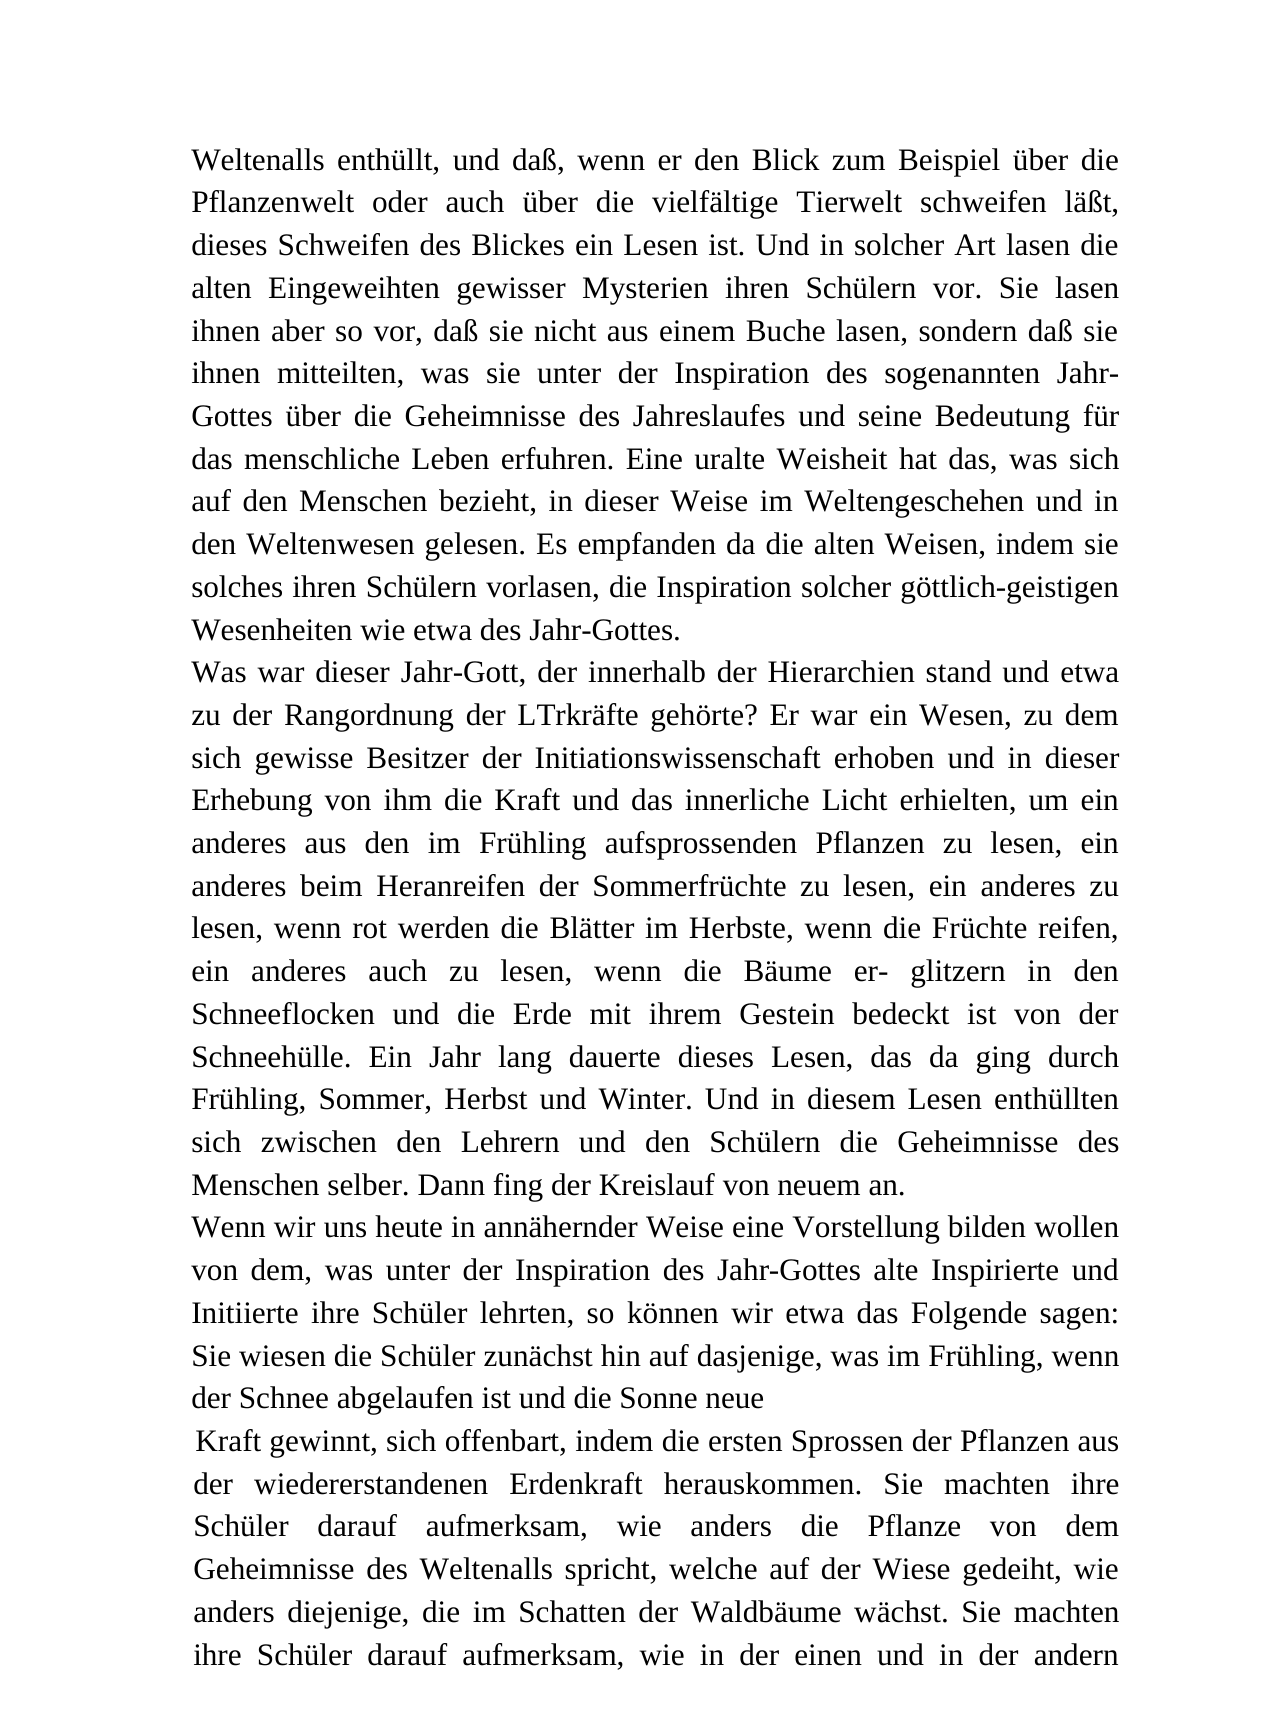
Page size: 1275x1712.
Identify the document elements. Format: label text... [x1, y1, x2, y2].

text Wenn wir uns heute in annähernder Weise eine Vorstellung bilden wollen von dem, was unter der Inspiration des Jahr-Gottes alte Inspirierte und Initiierte ihre Schüler lehrten, so können wir etwa das Folgende sagen: Sie wiesen die Schüler zunächst hin auf dasjenige, was im Frühling, wenn der Schnee abgelaufen ist und die Sonne neue [191, 1209, 1120, 1415]
text Kraft gewinnt, sich offenbart, indem die ersten Sprossen der Pflanzen aus der wiedererstandenen Erdenkraft herauskommen. Sie machten ihre Schüler darauf aufmerksam, wie anders die Pflanze von dem Geheimnisse des Weltenalls spricht, welche auf der Wiese gedeiht, wie anders diejenige, die im Schatten der Waldbäume wächst. Sie machten ihre Schüler darauf aufmerksam, wie in der einen und in der andern [193, 1422, 1120, 1672]
text Weltenalls enthüllt, und daß, wenn er den Blick zum Beispiel über die Pflanzenwelt oder auch über die vielfältige Tierwelt schweifen läßt, dieses Schweifen des Blickes ein Lesen ist. Und in solcher Art lasen die alten Eingeweihten gewisser Mysterien ihren Schülern vor. Sie lasen ihnen aber so vor, daß sie nicht aus einem Buche lasen, sondern daß sie ihnen mitteilten, was sie unter der Inspiration des sogenannten Jahr-Gottes über die Geheimnisse des Jahreslaufes und seine Bedeutung für das menschliche Leben erfuhren. Eine uralte Weisheit hat das, was sich auf den Menschen bezieht, in dieser Weise im Weltengeschehen und in den Weltenwesen gelesen. Es empfanden da die alten Weisen, indem sie solches ihren Schülern vorlasen, die Inspiration solcher göttlich-geistigen Wesenheiten wie etwa des Jahr-Gottes. [191, 141, 1120, 647]
text Was war dieser Jahr-Gott, der innerhalb der Hierarchien stand und etwa zu der Rangordnung der LTrkräfte gehörte? Er war ein Wesen, zu dem sich gewisse Besitzer der Initiationswissenschaft erhoben und in dieser Erhebung von ihm die Kraft und das innerliche Licht erhielten, um ein anderes aus den im Frühling aufsprossenden Pflanzen zu lesen, ein anderes beim Heranreifen der Sommerfrüchte zu lesen, ein anderes zu lesen, wenn rot werden die Blätter im Herbste, wenn die Früchte reifen, ein anderes auch zu lesen, wenn die Bäume er- glitzern in den Schneeflocken und die Erde mit ihrem Gestein bedeckt ist von der Schneehülle. Ein Jahr lang dauerte dieses Lesen, das da ging durch Frühling, Sommer, Herbst und Winter. Und in diesem Lesen enthüllten sich zwischen den Lehrern und den Schülern die Geheimnisse des Menschen selber. Dann fing der Kreislauf von neuem an. [191, 653, 1120, 1202]
